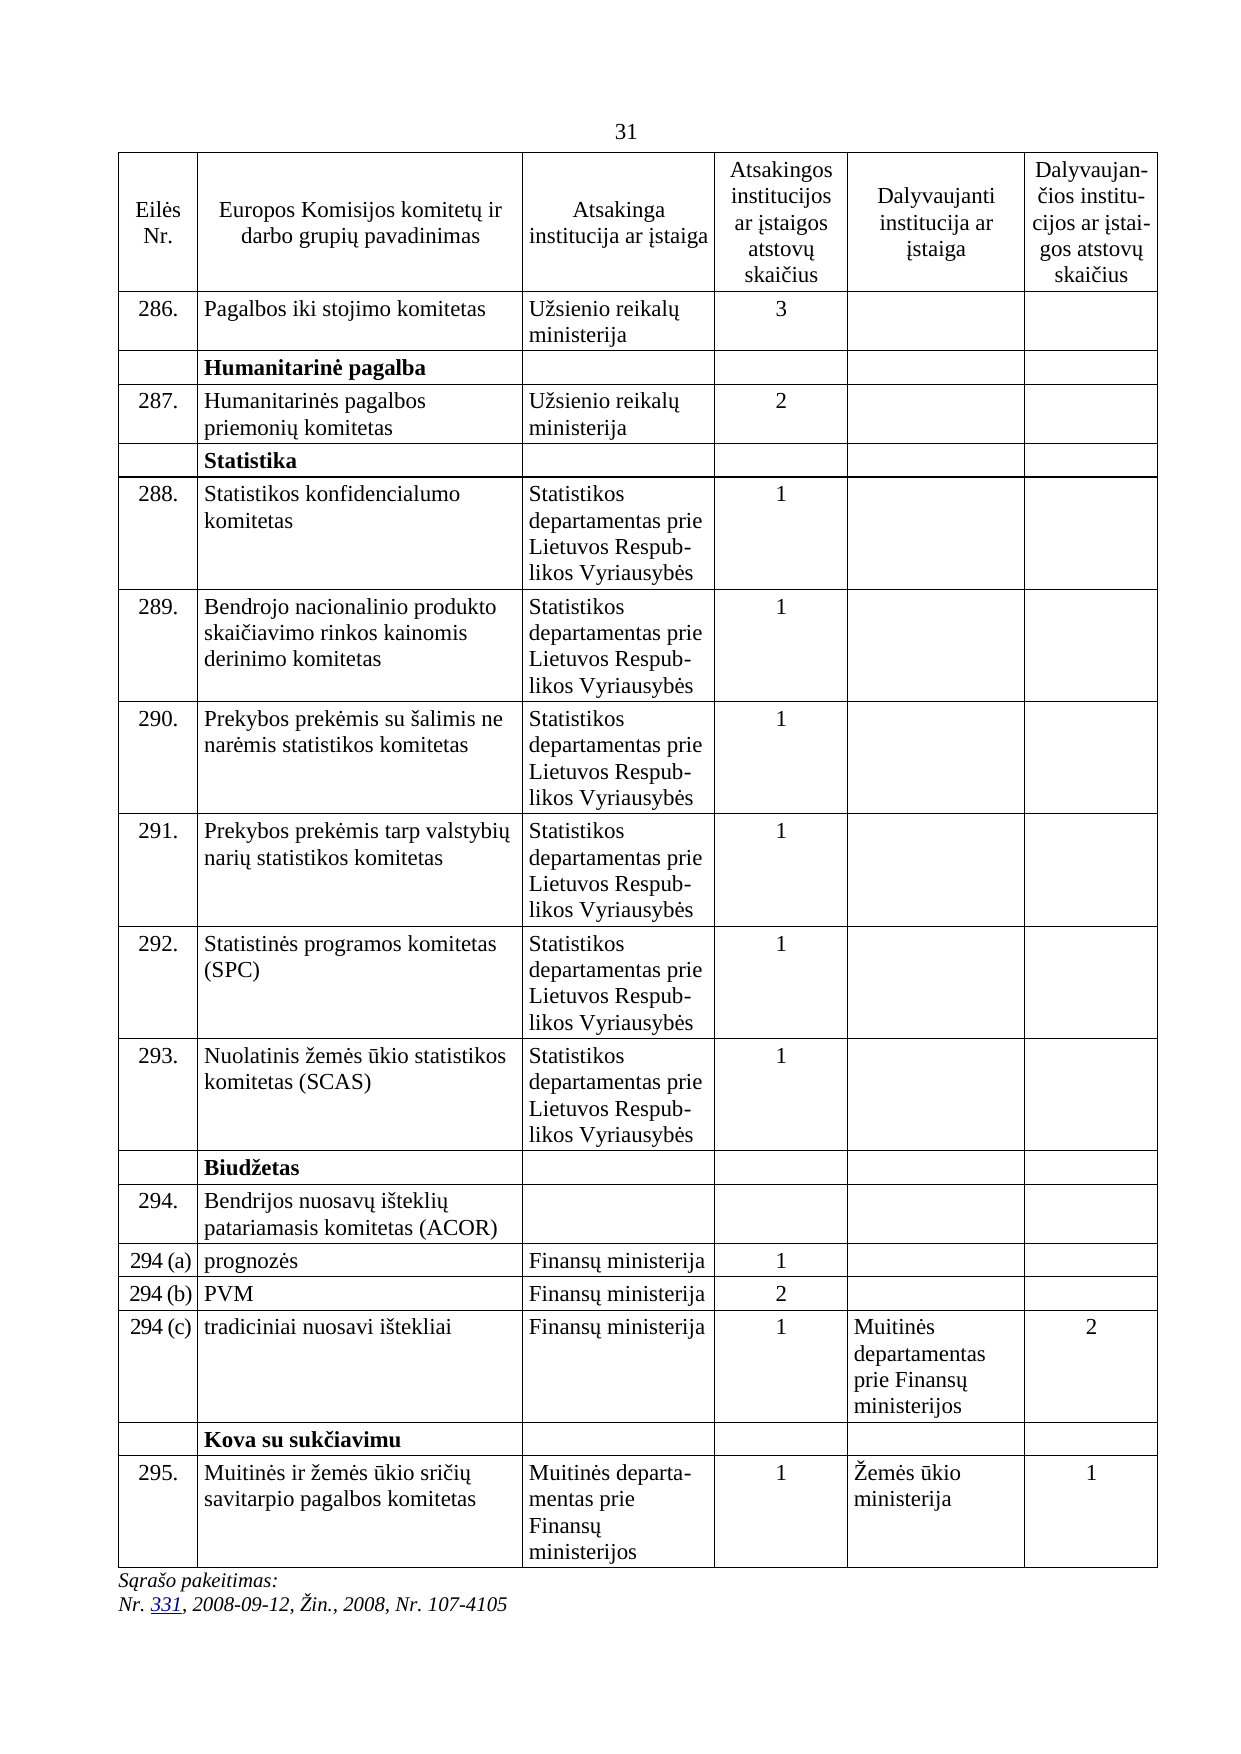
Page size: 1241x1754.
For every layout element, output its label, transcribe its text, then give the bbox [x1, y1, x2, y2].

table_cell [848, 1039, 1024, 1150]
table_cell [715, 444, 847, 476]
table_cell [848, 1151, 1024, 1183]
table_cell [523, 351, 714, 384]
table_cell [848, 478, 1024, 589]
table_cell Humanitarinė pagalba [198, 351, 522, 384]
table_cell [715, 1151, 847, 1183]
table_cell [848, 292, 1024, 350]
text Sąrašo pakeitimas: [118, 1568, 1134, 1592]
table_cell 293. [119, 1039, 197, 1150]
table_cell Bendrojo nacionalinio produkto skaičiavimo rinkos kainomis derinimo komitetas [198, 590, 522, 701]
table_cell [848, 1185, 1024, 1243]
table_cell [1025, 1039, 1157, 1150]
table_cell 1 [715, 927, 847, 1038]
table_cell [1025, 1151, 1157, 1183]
table_cell 1 [715, 478, 847, 589]
table_cell Kova su sukčiavimu [198, 1423, 522, 1455]
table_cell [715, 1423, 847, 1455]
table_cell [848, 444, 1024, 476]
table_cell [1025, 1185, 1157, 1243]
table_cell 294 (b) [119, 1277, 197, 1309]
table_cell Statistikos departamentas prie Lietuvos Respub­likos Vyriausybės [523, 702, 714, 813]
table_cell [848, 1423, 1024, 1455]
table_cell [848, 590, 1024, 701]
table_cell 289. [119, 590, 197, 701]
table_cell Prekybos prekėmis su šalimis ne narėmis statistikos komitetas [198, 702, 522, 813]
table_cell [848, 385, 1024, 443]
table_cell 288. [119, 478, 197, 589]
table_cell Statistikos departamentas prie Lietuvos Respub­likos Vyriausybės [523, 478, 714, 589]
table_cell prognozės [198, 1244, 522, 1276]
table_cell Prekybos prekėmis tarp valstybių narių statistikos komitetas [198, 814, 522, 926]
table_cell 3 [715, 292, 847, 350]
table_cell [119, 1151, 197, 1183]
table_cell [848, 814, 1024, 926]
table_cell Užsienio reikalų ministerija [523, 292, 714, 350]
table_cell [1025, 814, 1157, 926]
table_header Dalyvaujan­čios institu­cijos ar įstai­gos atstovų skaičius [1025, 153, 1157, 291]
table_cell 1 [715, 814, 847, 926]
table_cell [848, 927, 1024, 1038]
table_cell 292. [119, 927, 197, 1038]
table_header Eilės Nr. [119, 153, 197, 291]
table_cell 295. [119, 1456, 197, 1567]
table_cell [523, 1151, 714, 1183]
table_cell Finansų ministerija [523, 1244, 714, 1276]
table_header Europos Komisijos komitetų ir darbo grupių pavadinimas [198, 153, 522, 291]
table_cell 2 [715, 385, 847, 443]
table_cell [848, 1244, 1024, 1276]
table_cell [1025, 351, 1157, 384]
table_cell Finansų ministerija [523, 1277, 714, 1309]
table_cell Pagalbos iki stojimo komitetas [198, 292, 522, 350]
table_cell Biudžetas [198, 1151, 522, 1183]
table_cell [848, 1277, 1024, 1309]
table_cell [1025, 478, 1157, 589]
table_header Dalyvaujanti institucija ar įstaiga [848, 153, 1024, 291]
table_cell tradiciniai nuosavi ištekliai [198, 1311, 522, 1422]
table_cell 287. [119, 385, 197, 443]
table_cell Humanitarinės pagalbos priemonių komitetas [198, 385, 522, 443]
table_cell [119, 1423, 197, 1455]
table_cell Muitinės ir žemės ūkio sričių savitarpio pagalbos komitetas [198, 1456, 522, 1567]
table_cell Statistikos departamentas prie Lietuvos Respub­likos Vyriausybės [523, 927, 714, 1038]
table_cell Statistikos konfidencialumo komitetas [198, 478, 522, 589]
table_cell 2 [715, 1277, 847, 1309]
table_cell Statistikos departamentas prie Lietuvos Respub­likos Vyriausybės [523, 1039, 714, 1150]
table_cell Žemės ūkio ministerija [848, 1456, 1024, 1567]
table_cell [523, 1185, 714, 1243]
table_cell [715, 351, 847, 384]
table_cell [1025, 292, 1157, 350]
table_cell 2 [1025, 1311, 1157, 1422]
table_cell [1025, 385, 1157, 443]
table_cell [1025, 702, 1157, 813]
table_cell 290. [119, 702, 197, 813]
table_cell 1 [715, 702, 847, 813]
table_cell 286. [119, 292, 197, 350]
table_cell Statistikos departamentas prie Lietuvos Respub­likos Vyriausybės [523, 590, 714, 701]
table_cell Užsienio reikalų ministerija [523, 385, 714, 443]
table_cell 291. [119, 814, 197, 926]
table_cell 1 [715, 1456, 847, 1567]
table_cell Muitinės departamentas prie Finansų ministerijos [848, 1311, 1024, 1422]
text Nr. 331, 2008-09-12, Žin., 2008, Nr. 107-4105 [118, 1592, 1134, 1616]
table_cell Muitinės departa­mentas prie Finansų ministerijos [523, 1456, 714, 1567]
table_cell [848, 702, 1024, 813]
table_cell Statistikos departamentas prie Lietuvos Respub­likos Vyriausybės [523, 814, 714, 926]
table_header Atsakingos institucijos ar įstaigos atstovų skaičius [715, 153, 847, 291]
table_cell [1025, 1244, 1157, 1276]
table_cell [119, 444, 197, 476]
table_cell [119, 351, 197, 384]
table_cell 1 [715, 590, 847, 701]
table_cell 1 [715, 1039, 847, 1150]
table_cell Statistinės programos komitetas (SPC) [198, 927, 522, 1038]
table_cell 1 [1025, 1456, 1157, 1567]
table_header Atsakinga institucija ar įstaiga [523, 153, 714, 291]
table_cell [848, 351, 1024, 384]
table_cell 294 (a) [119, 1244, 197, 1276]
table_cell [523, 444, 714, 476]
table_cell [1025, 444, 1157, 476]
table_cell 294 (c) [119, 1311, 197, 1422]
table_cell 1 [715, 1244, 847, 1276]
table_cell [1025, 1277, 1157, 1309]
table_cell Bendrijos nuosavų išteklių patariamasis komitetas (ACOR) [198, 1185, 522, 1243]
table_cell Statistika [198, 444, 522, 476]
table_cell [1025, 1423, 1157, 1455]
table_cell [523, 1423, 714, 1455]
table_cell Nuolatinis žemės ūkio statistikos komitetas (SCAS) [198, 1039, 522, 1150]
table_cell [1025, 590, 1157, 701]
table_cell 294. [119, 1185, 197, 1243]
table_cell [715, 1185, 847, 1243]
table_cell 1 [715, 1311, 847, 1422]
table_cell Finansų ministerija [523, 1311, 714, 1422]
table_cell [1025, 927, 1157, 1038]
table_cell PVM [198, 1277, 522, 1309]
